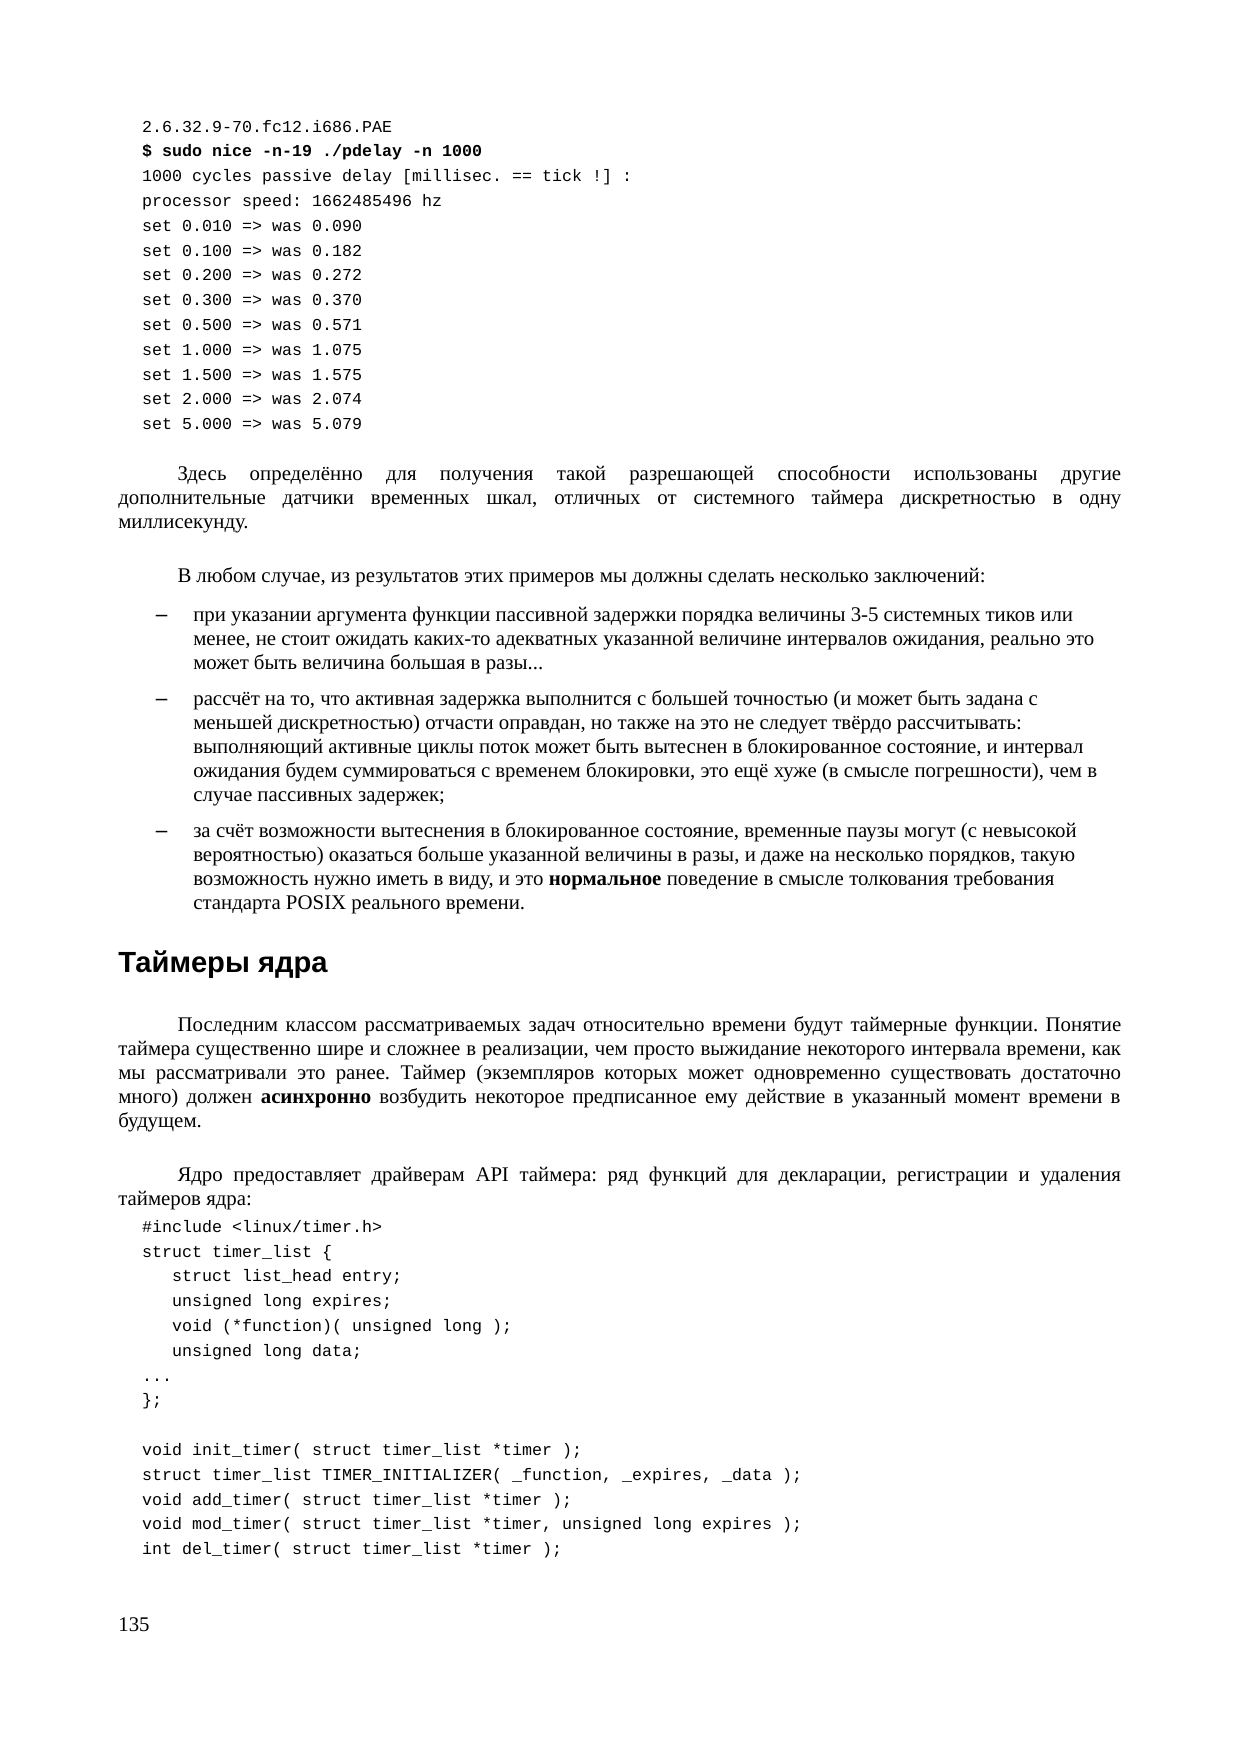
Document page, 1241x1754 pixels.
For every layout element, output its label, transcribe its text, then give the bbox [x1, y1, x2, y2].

text set 0.200 => was 0.272 [142, 267, 1122, 286]
text int del_timer( struct timer_list *timer ); [142, 1541, 1122, 1559]
text В любом случае, из результатов этих примеров мы должны сделать несколько заключений: [118, 563, 1122, 587]
text processor speed: 1662485496 hz [142, 192, 1122, 211]
text unsigned long expires; [142, 1293, 1122, 1312]
text void init_timer( struct timer_list *timer ); [142, 1442, 1122, 1460]
text set 2.000 => was 2.074 [142, 391, 1122, 410]
text ... [142, 1367, 1122, 1386]
list при указании аргумента функции пассивной задержки порядка величины 3-5 системных тиков или менее, не стоит ожидать каких-то адекватных указанной величине интервалов ожидания, реально это может быть величина большая в разы... [156, 602, 1122, 674]
subtitle Таймеры ядра [118, 945, 1122, 978]
text struct list_head entry; [142, 1268, 1122, 1287]
text Последним классом рассматриваемых задач относительно времени будут таймерные функции. Понятие таймера существенно шире и сложнее в реализации, чем просто выжидание некоторого интервала времени, как мы рассматривали это ранее. Таймер (экземпляров которых может одновременно существовать достаточно много) должен асинхронно возбудить некоторое предписанное ему действие в указанный момент времени в будущем. [118, 1012, 1122, 1132]
text #include <linux/timer.h> [142, 1218, 1122, 1237]
text 2.6.32.9-70.fc12.i686.PAE [142, 118, 1122, 137]
text Ядро предоставляет драйверам API таймера: ряд функций для декларации, регистрации и удаления таймеров ядра: [118, 1161, 1122, 1209]
text $ sudo nice -n-19 ./pdelay -n 1000 [142, 143, 1122, 162]
text unsigned long data; [142, 1342, 1122, 1361]
text set 0.300 => was 0.370 [142, 292, 1122, 311]
list рассчёт на то, что активная задержка выполнится с большей точностью (и может быть задана с меньшей дискретностью) отчасти оправдан, но также на это не следует твёрдо рассчитывать: выполняющий активные циклы поток может быть вытеснен в блокированное состояние, и интервал ожидания будем суммироваться с временем блокировки, это ещё хуже (в смысле погрешности), чем в случае пассивных задержек; [156, 686, 1122, 806]
text set 1.500 => was 1.575 [142, 366, 1122, 385]
text set 0.500 => was 0.571 [142, 316, 1122, 335]
text set 0.010 => was 0.090 [142, 217, 1122, 236]
text 1000 cycles passive delay [millisec. == tick !] : [142, 168, 1122, 187]
text }; [142, 1392, 1122, 1411]
text Здесь определённо для получения такой разрешающей способности использованы другие дополнительные датчики временных шкал, отличных от системного таймера дискретностью в одну миллисекунду. [118, 461, 1122, 533]
text struct timer_list { [142, 1243, 1122, 1262]
text set 0.100 => was 0.182 [142, 242, 1122, 261]
text void (*function)( unsigned long ); [142, 1318, 1122, 1336]
text void mod_timer( struct timer_list *timer, unsigned long expires ); [142, 1516, 1122, 1535]
text void add_timer( struct timer_list *timer ); [142, 1491, 1122, 1510]
list за счёт возможности вытеснения в блокированное состояние, временные паузы могут (с невысокой вероятностью) оказаться больше указанной величины в разы, и даже на несколько порядков, такую возможность нужно иметь в виду, и это нормальное поведение в смысле толкования требования стандарта POSIX реального времени. [156, 818, 1122, 914]
text set 5.000 => was 5.079 [142, 416, 1122, 434]
text set 1.000 => was 1.075 [142, 341, 1122, 360]
text struct timer_list TIMER_INITIALIZER( _function, _expires, _data ); [142, 1466, 1122, 1485]
